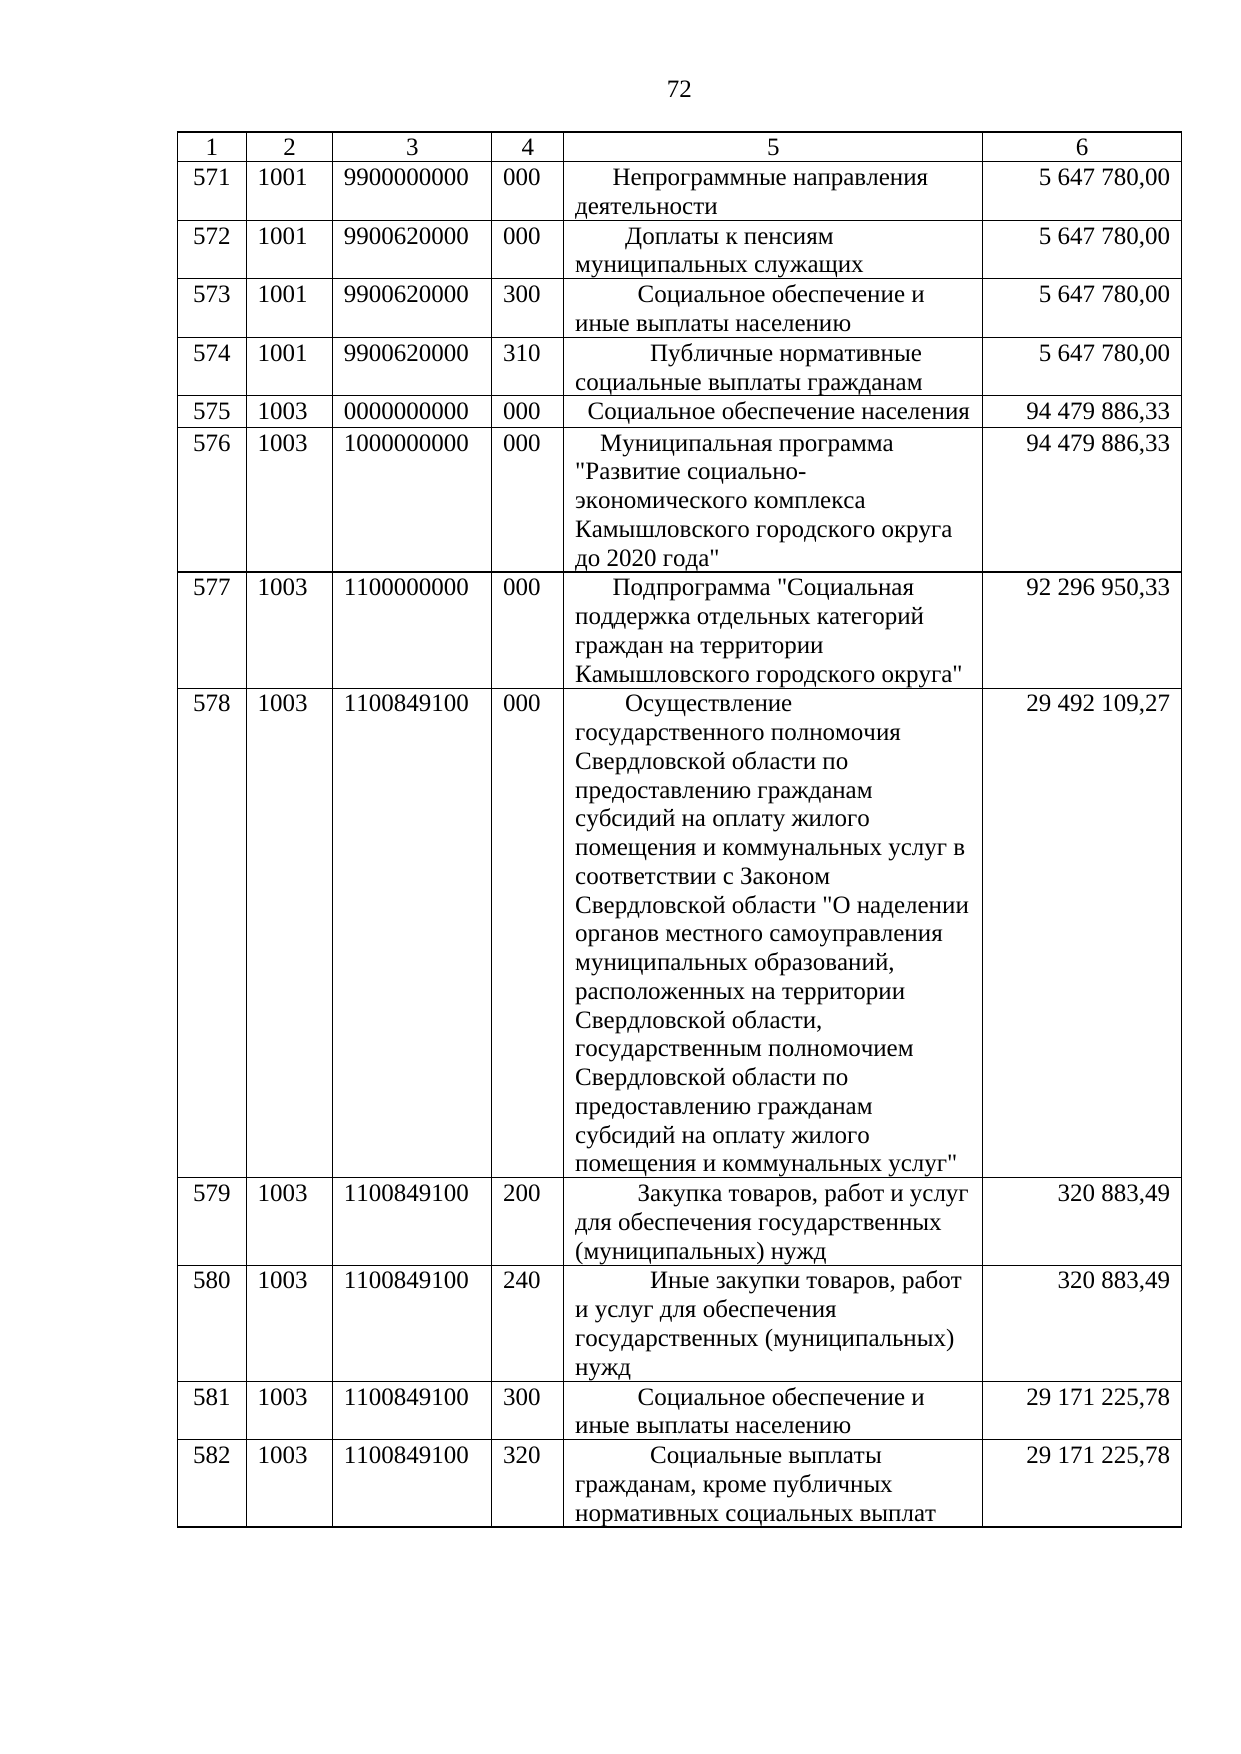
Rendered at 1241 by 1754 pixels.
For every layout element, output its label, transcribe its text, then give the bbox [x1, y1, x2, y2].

table_cell 576 [178, 428, 246, 571]
table_cell 1003 [247, 573, 332, 687]
table_cell 1003 [247, 689, 332, 1177]
table_cell 1001 [247, 279, 332, 337]
table_cell 1100849100 [333, 1266, 491, 1381]
table_cell 000 [492, 689, 563, 1177]
table_cell 5 647 780,00 [983, 221, 1181, 278]
table_cell Иные закупки товаров, работ и услуг для обеспечения государственных (муниципальных) нужд [564, 1266, 982, 1381]
table_cell 577 [178, 573, 246, 687]
table_cell 1001 [247, 221, 332, 278]
table_header 4 [492, 133, 563, 161]
table_cell Публичные нормативные социальные выплаты гражданам [564, 338, 982, 395]
table_cell 300 [492, 279, 563, 337]
table_cell 300 [492, 1382, 563, 1439]
table_cell 571 [178, 162, 246, 220]
table_cell 29 492 109,27 [983, 689, 1181, 1177]
table_cell 5 647 780,00 [983, 162, 1181, 220]
table_cell 1100849100 [333, 1382, 491, 1439]
table_cell 310 [492, 338, 563, 395]
table_cell 1001 [247, 338, 332, 395]
table_header 1 [178, 133, 246, 161]
table_cell 000 [492, 221, 563, 278]
table_header 3 [333, 133, 491, 161]
table_cell 575 [178, 396, 246, 427]
table_cell 572 [178, 221, 246, 278]
table_cell 582 [178, 1440, 246, 1526]
table_cell 1003 [247, 396, 332, 427]
table_cell 000 [492, 162, 563, 220]
table_cell 000 [492, 396, 563, 427]
table_cell 581 [178, 1382, 246, 1439]
table_cell 9900620000 [333, 338, 491, 395]
table_cell 240 [492, 1266, 563, 1381]
table_cell 94 479 886,33 [983, 428, 1181, 571]
table_header 2 [247, 133, 332, 161]
table_cell 0000000000 [333, 396, 491, 427]
table_cell 1100849100 [333, 689, 491, 1177]
table_cell 574 [178, 338, 246, 395]
table_cell 580 [178, 1266, 246, 1381]
table_cell 1001 [247, 162, 332, 220]
table_cell 5 647 780,00 [983, 279, 1181, 337]
table_cell 1000000000 [333, 428, 491, 571]
table_cell Социальное обеспечение населения [564, 396, 982, 427]
table_cell 1003 [247, 1266, 332, 1381]
table_cell 573 [178, 279, 246, 337]
table_cell 000 [492, 428, 563, 571]
table_cell 9900000000 [333, 162, 491, 220]
table_cell 1003 [247, 1178, 332, 1264]
table_cell 578 [178, 689, 246, 1177]
table_cell 320 883,49 [983, 1178, 1181, 1264]
table_cell 579 [178, 1178, 246, 1264]
table_cell 29 171 225,78 [983, 1440, 1181, 1526]
table_cell 200 [492, 1178, 563, 1264]
table_cell Осуществление государственного полномочия Свердловской области по предоставлению гражданам субсидий на оплату жилого помещения и коммунальных услуг в соответствии с Законом Свердловской области "О наделении органов местного самоуправления муниципальных образований, расположенных на территории Свердловской области, государственным полномочием Свердловской области по предоставлению гражданам субсидий на оплату жилого помещения и коммунальных услуг" [564, 689, 982, 1177]
table_cell 1003 [247, 428, 332, 571]
table_cell 1100849100 [333, 1178, 491, 1264]
table_cell 92 296 950,33 [983, 573, 1181, 687]
table_cell 29 171 225,78 [983, 1382, 1181, 1439]
table_cell 1100849100 [333, 1440, 491, 1526]
table_cell Непрограммные направления деятельности [564, 162, 982, 220]
table_cell 000 [492, 573, 563, 687]
table_cell Муниципальная программа "Развитие социально-экономического комплекса Камышловского городского округа до 2020 года" [564, 428, 982, 571]
table_cell Социальные выплаты гражданам, кроме публичных нормативных социальных выплат [564, 1440, 982, 1526]
table_cell 320 883,49 [983, 1266, 1181, 1381]
table_cell 9900620000 [333, 279, 491, 337]
table_cell Социальное обеспечение и иные выплаты населению [564, 279, 982, 337]
table_cell 320 [492, 1440, 563, 1526]
table_cell 1003 [247, 1440, 332, 1526]
table_cell Доплаты к пенсиям муниципальных служащих [564, 221, 982, 278]
table_cell Подпрограмма "Социальная поддержка отдельных категорий граждан на территории Камышловского городского округа" [564, 573, 982, 687]
table_cell 9900620000 [333, 221, 491, 278]
table_cell 5 647 780,00 [983, 338, 1181, 395]
table_cell Закупка товаров, работ и услуг для обеспечения государственных (муниципальных) нужд [564, 1178, 982, 1264]
table_header 5 [564, 133, 982, 161]
table_cell 1100000000 [333, 573, 491, 687]
table_cell 1003 [247, 1382, 332, 1439]
table_cell Социальное обеспечение и иные выплаты населению [564, 1382, 982, 1439]
table_cell 94 479 886,33 [983, 396, 1181, 427]
table_header 6 [983, 133, 1181, 161]
